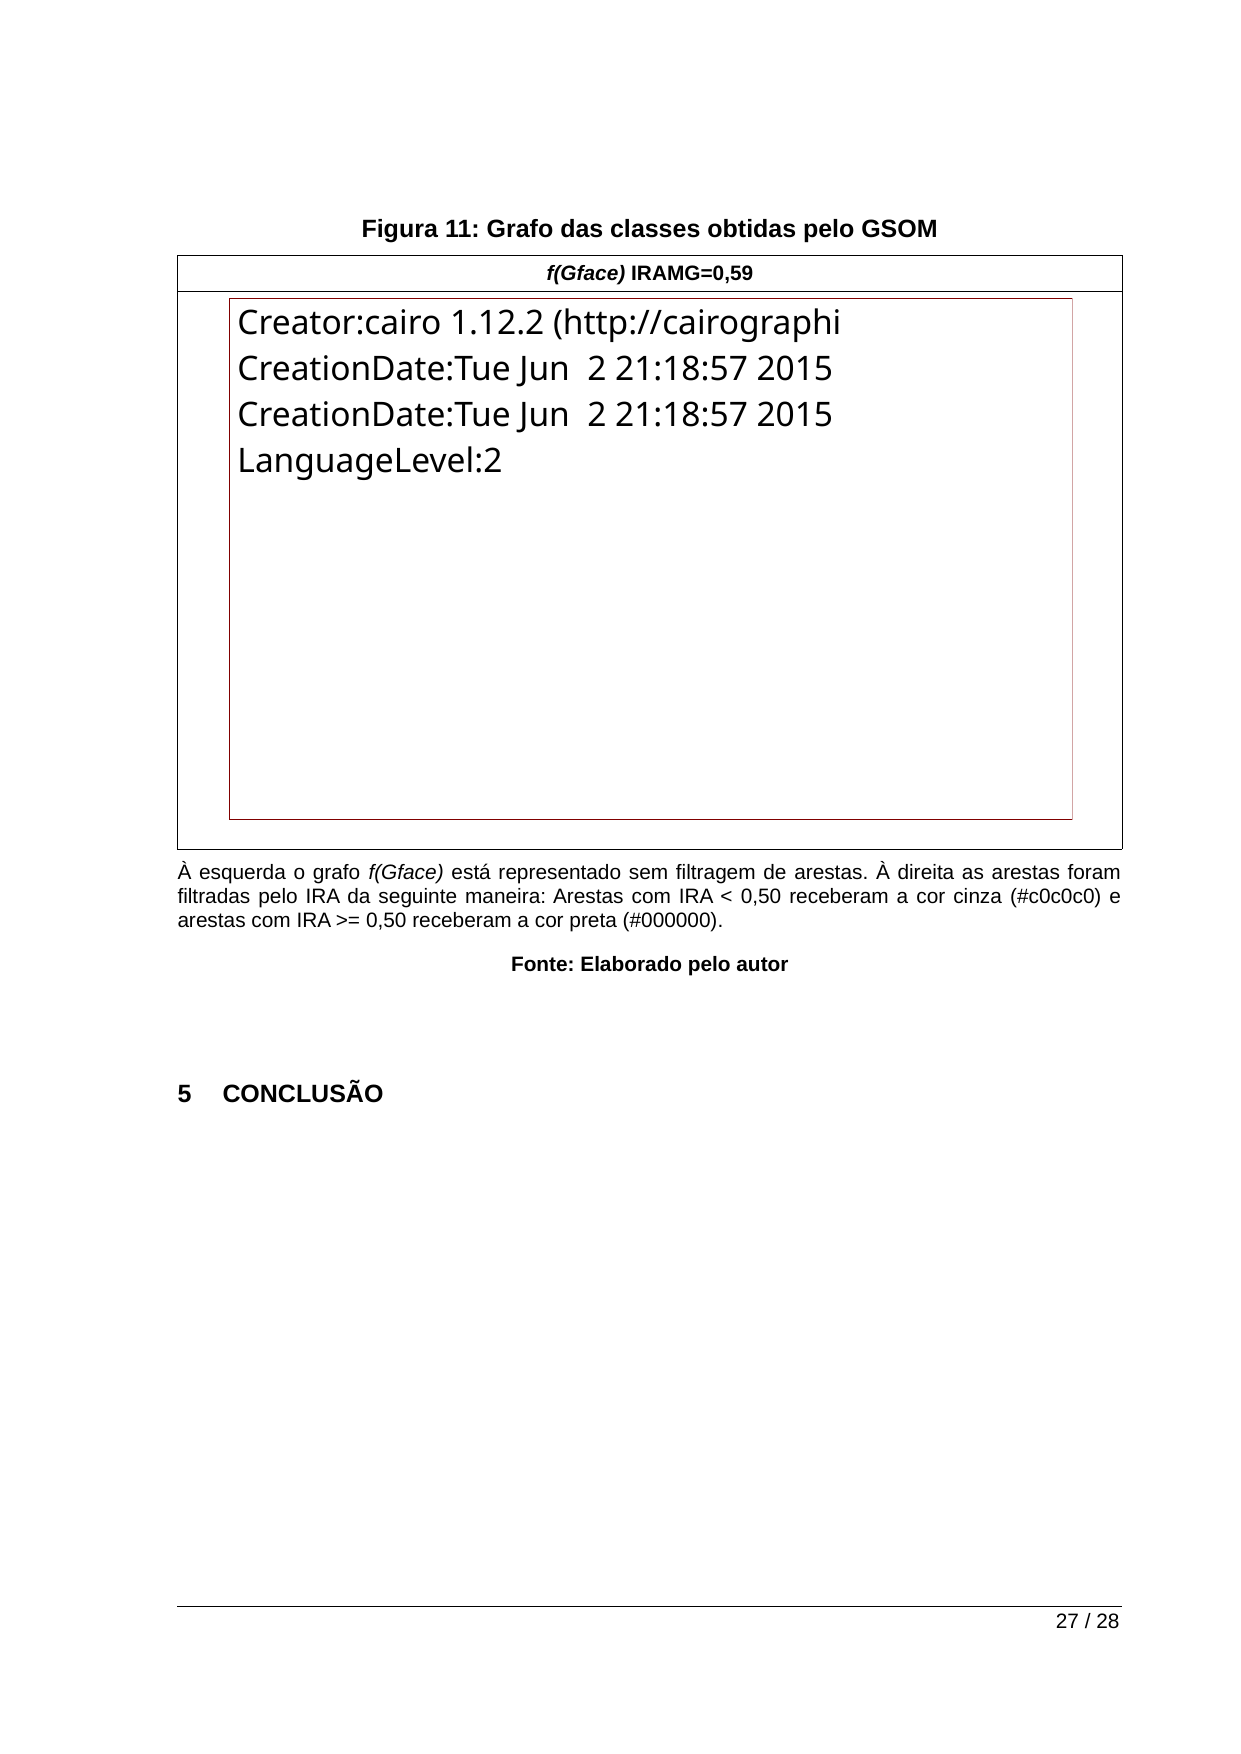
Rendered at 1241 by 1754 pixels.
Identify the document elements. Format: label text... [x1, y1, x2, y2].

text À esquerda o grafo f(Gface) está representado sem filtragem de arestas. À direita as arestas foram filtradas pelo IRA da seguinte maneira: Arestas com IRA < 0,50 receberam a cor cinza (#c0c0c0) e arestas com IRA >= 0,50 receberam a cor preta (#000000). [177, 860, 1122, 932]
table_cell [178, 292, 1122, 849]
table_header f(Gface) IRAMG=0,59 [178, 256, 1122, 291]
text Fonte: Elaborado pelo autor [177, 952, 1122, 976]
subtitle Conclusão [177, 1079, 1122, 1108]
text Figura 11: Grafo das classes obtidas pelo GSOM [177, 214, 1122, 243]
